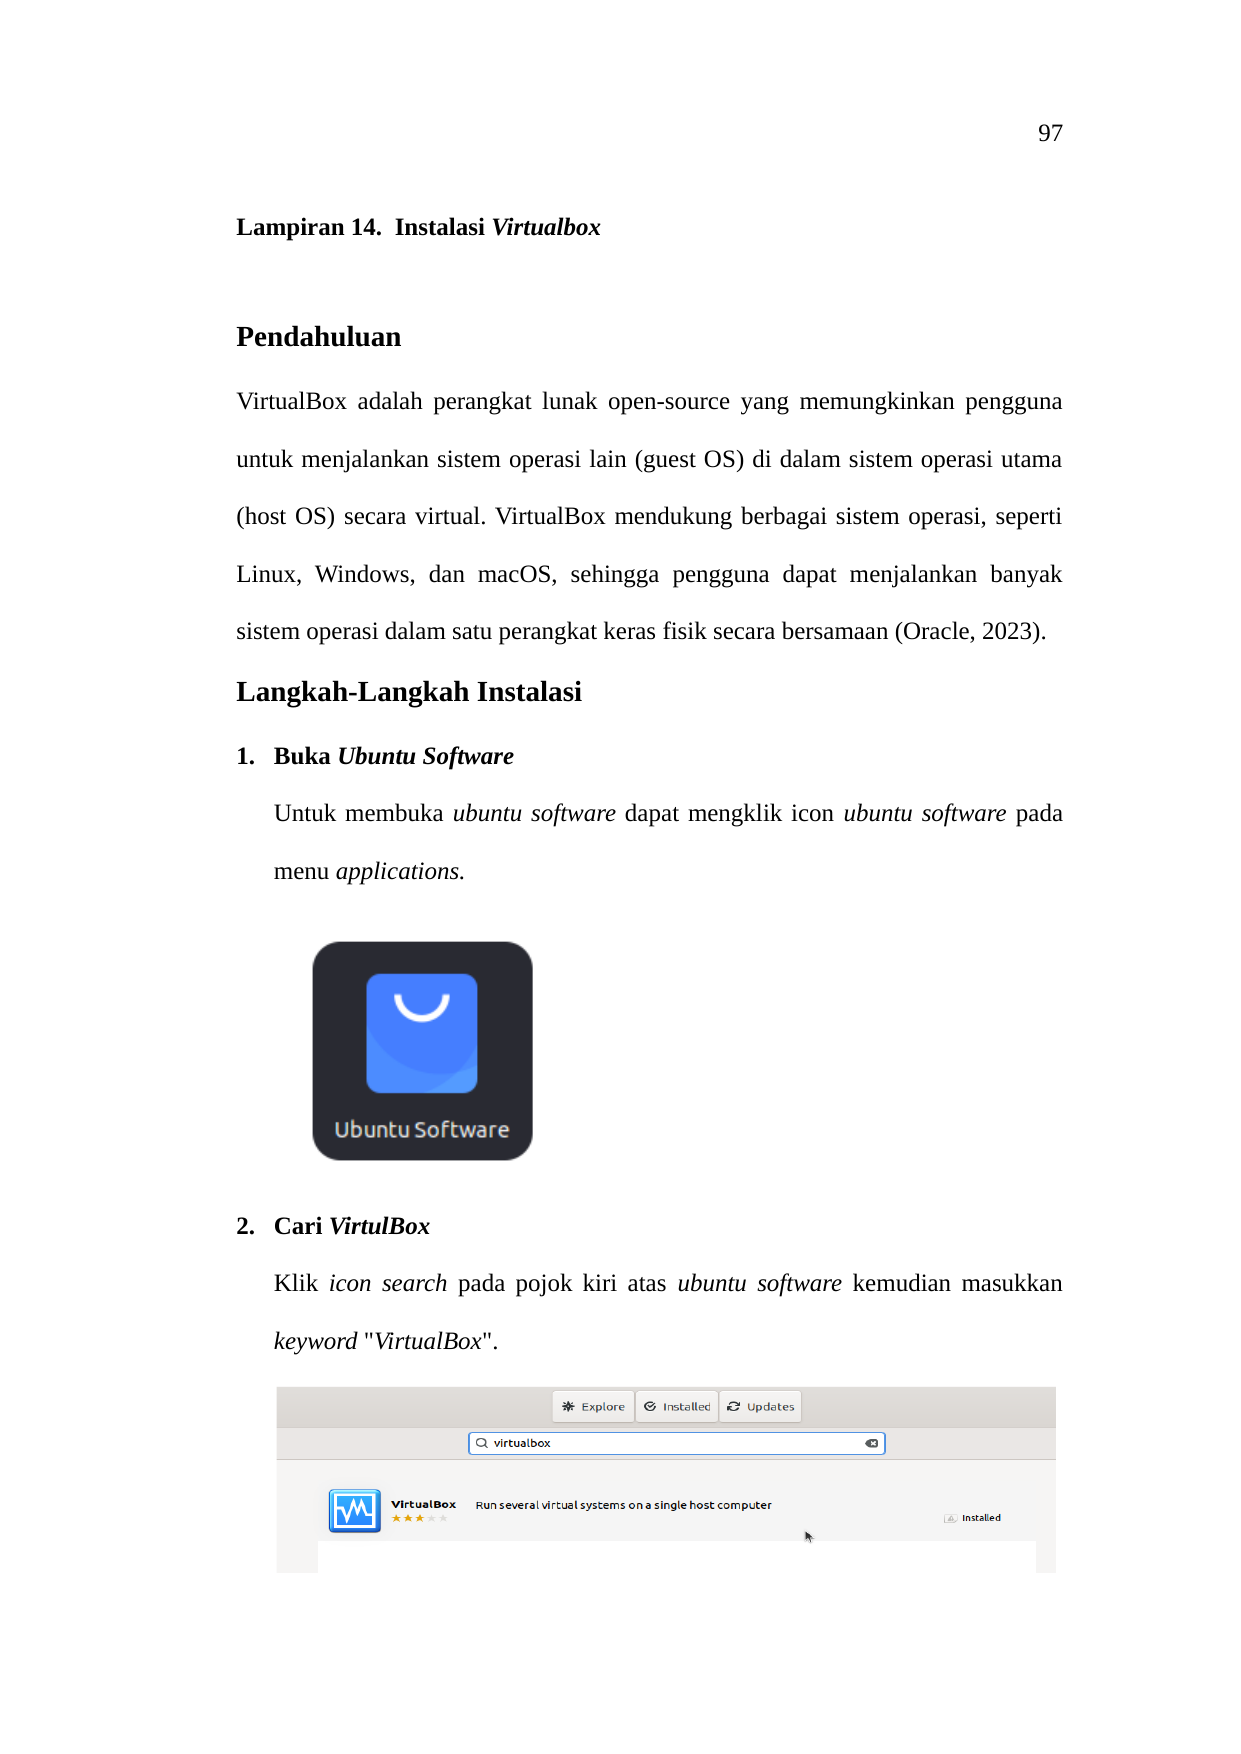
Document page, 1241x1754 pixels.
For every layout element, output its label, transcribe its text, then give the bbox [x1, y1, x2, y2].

picture [276, 916, 573, 1179]
list Buka Ubuntu Software [236, 741, 1063, 769]
list Cari VirtulBox [236, 1211, 1063, 1239]
text Pendahuluan [236, 319, 1063, 353]
text Langkah-Langkah Instalasi [236, 674, 1063, 707]
list Klik icon search pada pojok kiri atas ubuntu software kemudian masukkan keyword "VirtualBox". [236, 1268, 1063, 1354]
subtitle Instalasi Virtualbox [236, 212, 1063, 241]
text VirtualBox adalah perangkat lunak open-source yang memungkinkan pengguna untuk menjalankan sistem operasi lain (guest OS) di dalam sistem operasi utama (host OS) secara virtual. VirtualBox mendukung berbagai sistem operasi, seperti Linux, Windows, dan macOS, sehingga pengguna dapat menjalankan banyak sistem operasi dalam satu perangkat keras fisik secara bersamaan (Oracle, 2023). [236, 386, 1063, 645]
list Untuk membuka ubuntu software dapat mengklik icon ubuntu software pada menu applications. [236, 798, 1063, 884]
